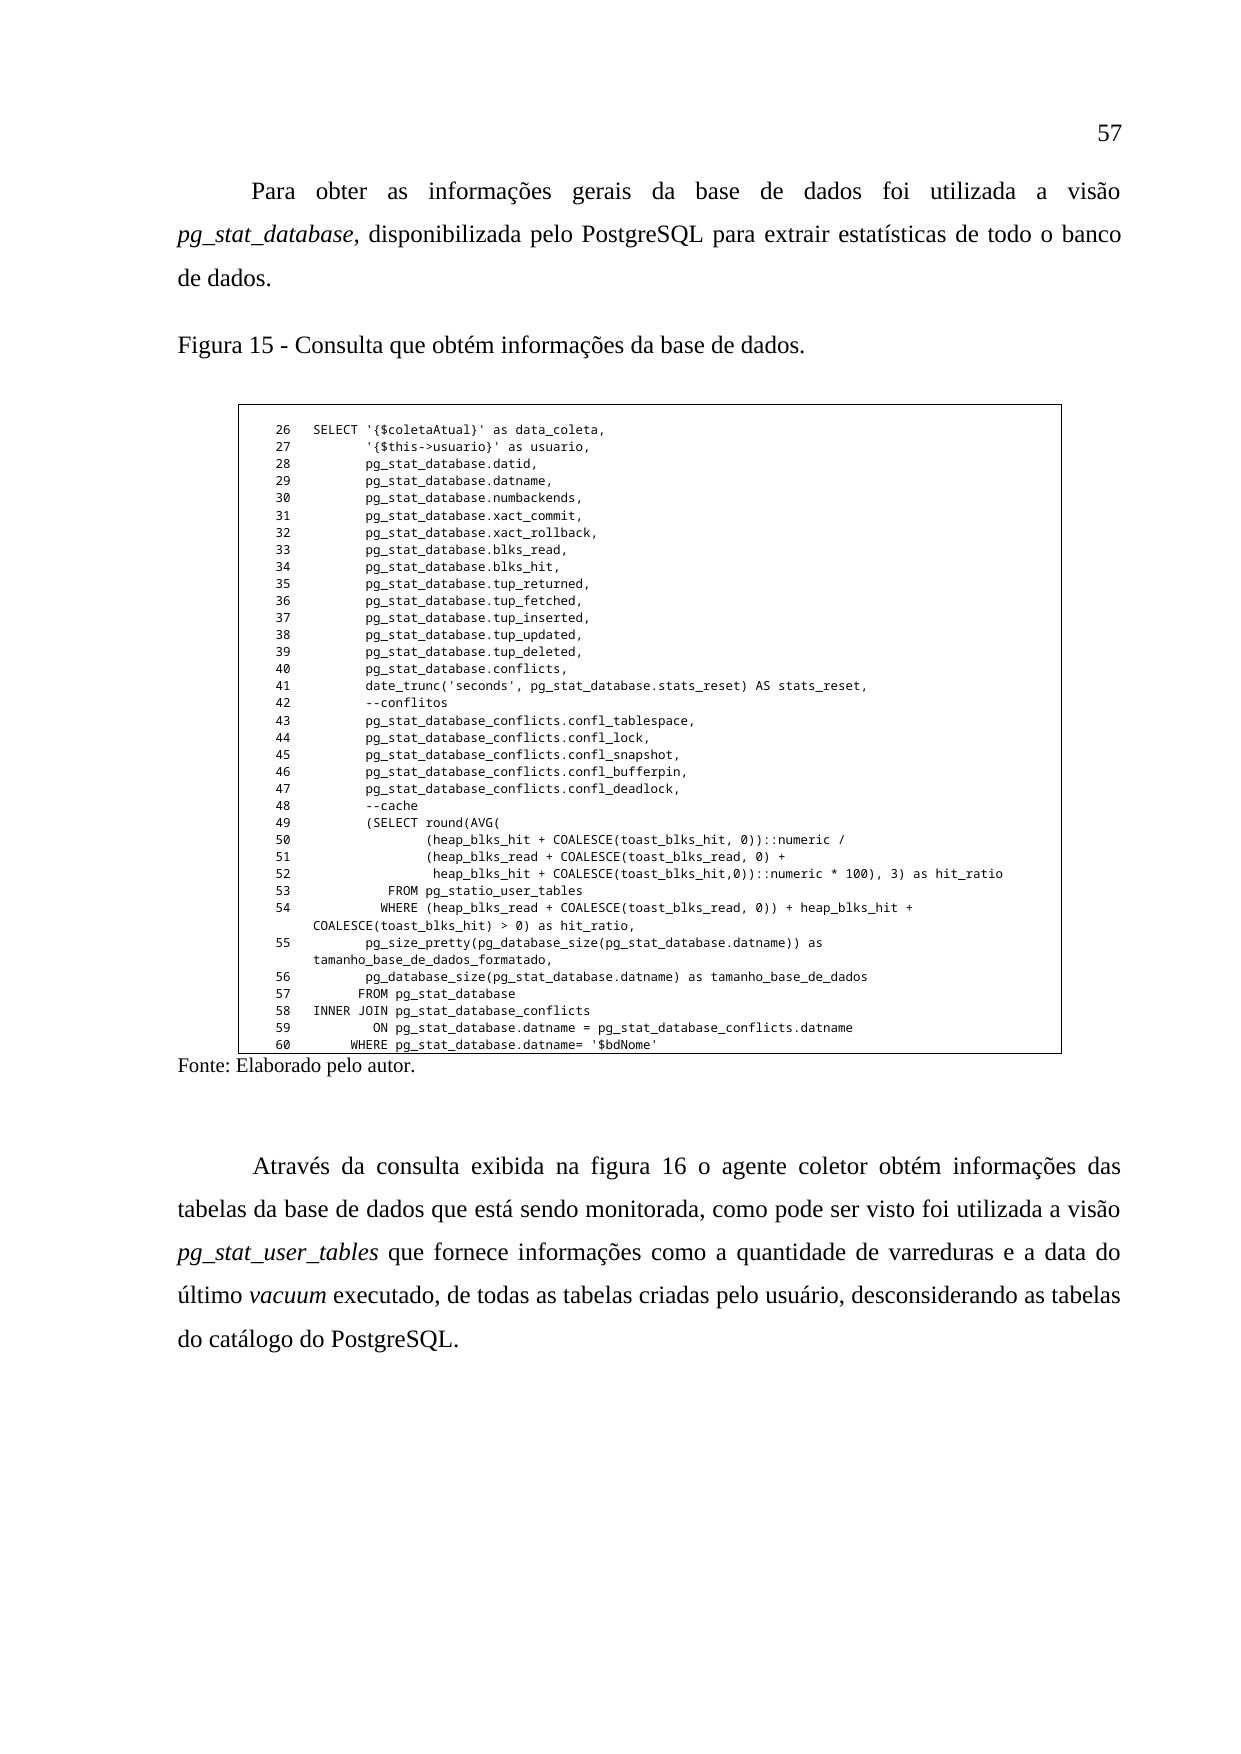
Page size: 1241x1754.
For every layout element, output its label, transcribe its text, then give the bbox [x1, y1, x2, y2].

list pg_stat_database_conflicts.confl_bufferpin, [275, 763, 1061, 780]
list pg_stat_database.conflicts, [275, 660, 1061, 677]
list Fonte: Elaborado pelo autor. [177, 398, 1122, 1077]
list FROM pg_statio_user_tables [275, 882, 1061, 899]
list pg_stat_database_conflicts.confl_lock, [275, 729, 1061, 746]
list pg_stat_database_conflicts.confl_deadlock, [275, 780, 1061, 797]
list pg_stat_database.xact_commit, [275, 507, 1061, 524]
list pg_stat_database.blks_read, [275, 541, 1061, 558]
list pg_stat_database.datname, [275, 472, 1061, 489]
list FROM pg_stat_database [275, 985, 1061, 1002]
list WHERE pg_stat_database.datname= '$bdNome' [275, 1036, 1061, 1053]
list pg_stat_database_conflicts.confl_tablespace, [275, 712, 1061, 729]
text Através da consulta exibida na figura 16 o agente coletor obtém informações das tabelas da base de dados que está sendo monitorada, como pode ser visto foi utilizada a visão pg_stat_user_tables que fornece informações como a quantidade de varreduras e a data do último vacuum executado, de todas as tabelas criadas pelo usuário, desconsiderando as tabelas do catálogo do PostgreSQL. [177, 1151, 1122, 1352]
list pg_stat_database_conflicts.confl_snapshot, [275, 746, 1061, 763]
list ON pg_stat_database.datname = pg_stat_database_conflicts.datname [275, 1019, 1061, 1036]
list pg_size_pretty(pg_database_size(pg_stat_database.datname)) as tamanho_base_de_dados_formatado, [275, 934, 1061, 968]
list SELECT '{$coletaAtual}' as data_coleta, [275, 421, 1061, 438]
list pg_stat_database.blks_hit, [275, 558, 1061, 575]
text Para obter as informações gerais da base de dados foi utilizada a visão pg_stat_database, disponibilizada pelo PostgreSQL para extrair estatísticas de todo o banco de dados. [177, 176, 1122, 291]
text Figura 15 - Consulta que obtém informações da base de dados. [177, 331, 1122, 359]
list WHERE (heap_blks_read + COALESCE(toast_blks_read, 0)) + heap_blks_hit + COALESCE(toast_blks_hit) > 0) as hit_ratio, [275, 899, 1061, 934]
list pg_stat_database.tup_deleted, [275, 643, 1061, 660]
list (SELECT round(AVG( [275, 814, 1061, 831]
list pg_stat_database.tup_fetched, [275, 592, 1061, 609]
list pg_stat_database.tup_inserted, [275, 609, 1061, 626]
list heap_blks_hit + COALESCE(toast_blks_hit,0))::numeric * 100), 3) as hit_ratio [275, 865, 1061, 882]
list pg_stat_database.datid, [275, 455, 1061, 472]
list '{$this->usuario}' as usuario, [275, 438, 1061, 455]
list pg_stat_database.xact_rollback, [275, 524, 1061, 541]
list pg_stat_database.tup_updated, [275, 626, 1061, 643]
list pg_stat_database.numbackends, [275, 489, 1061, 507]
list INNER JOIN pg_stat_database_conflicts [275, 1002, 1061, 1019]
list pg_database_size(pg_stat_database.datname) as tamanho_base_de_dados [275, 968, 1061, 985]
list --cache [275, 797, 1061, 814]
list date_trunc('seconds', pg_stat_database.stats_reset) AS stats_reset, [275, 677, 1061, 694]
list pg_stat_database.tup_returned, [275, 575, 1061, 592]
list --conflitos [275, 694, 1061, 712]
list (heap_blks_hit + COALESCE(toast_blks_hit, 0))::numeric / [275, 831, 1061, 848]
list (heap_blks_read + COALESCE(toast_blks_read, 0) + [275, 848, 1061, 865]
